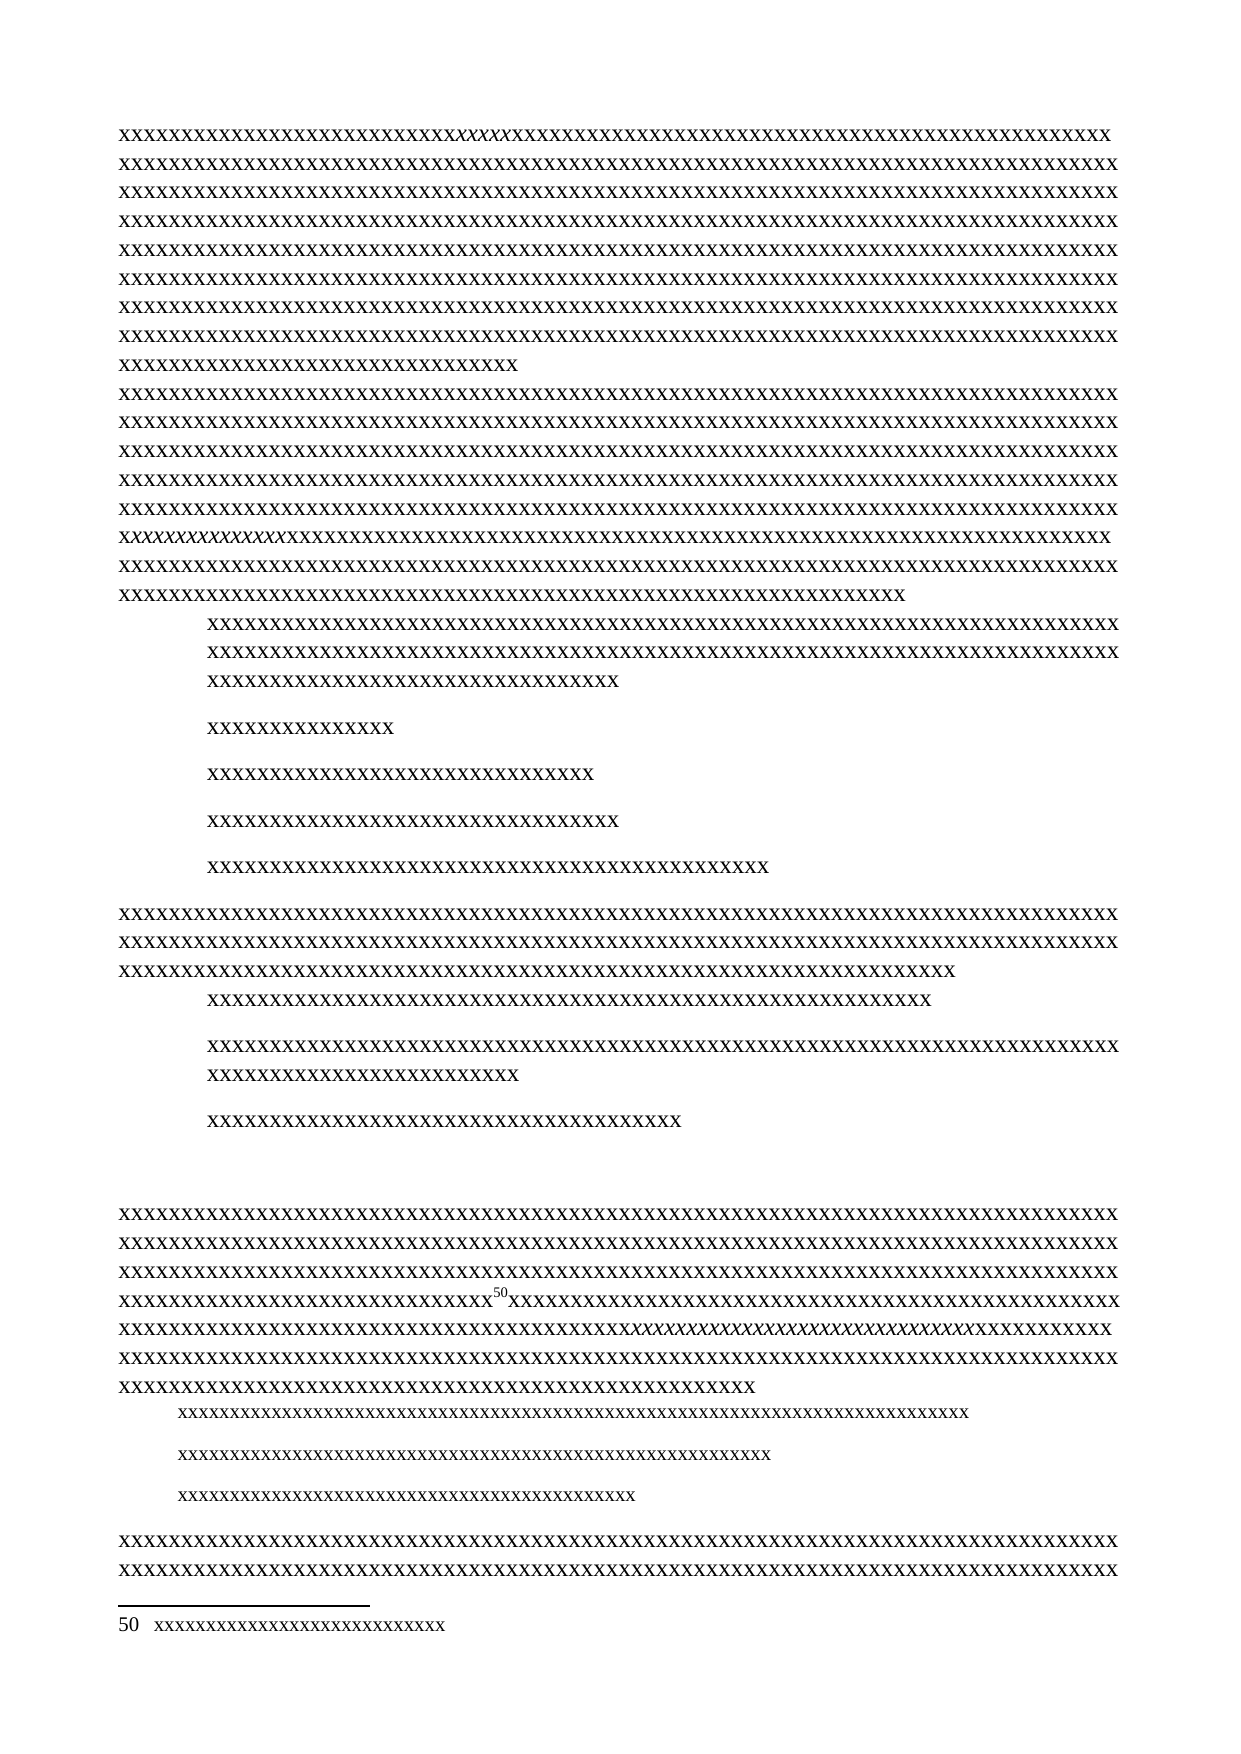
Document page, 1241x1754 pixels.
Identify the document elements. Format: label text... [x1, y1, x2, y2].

text xxxxxxxxxxxxxxxxxxxxxxxxxxxxxxxxxxxxxxxxxxxx [177, 1482, 1063, 1506]
text xxxxxxxxxxxxxxxxxxxxxxxxxxxxxxxxx [207, 804, 1122, 832]
text xxxxxxxxxxxxxxxxxxxxxxxxxxxxxxxxxxxxxxxxxxxxx [207, 850, 1122, 879]
text xxxxxxxxxxxxxxxxxxxxxxxxxxxxxxxxxxxxxxxxxxxxxxxxxxxxxxxxxxxxxxxxxxxxxxxxxxxxxxxxxxxxxxxxxxxxxxxxxxxxxxxxxxxxxxxxxxxxxxxxxxxxxxxxxxxxxxxxxxxxxxxxxxxxxxxxxxxxxxxxxxxxxxxxxxxxxxxxxxxxxxxxxxxxxxxxxxxxxxxxxxxxxxxxxxxxxxxxxxxxxxxxxxxxxxxxxxxxxxxxxxxxxxxxxxxxxxxxxxxxxxxxxxxxxxxxxxxxxxxxxxxxxxxxxxxxxxxxxxxxxxxxxxxxxxxxxxxxxxxxxxxxxxxxxxxxxxxxxxxxxxxxxxxxxxxxxxxxxxxxxxxxxxxxxxxxxxxxxxxxxxxxxxxxxxxxxxxxxxxxxxxxxxxxxxxxxxxxxxxxxxxxxxxxxxxxxxxxxxxxxxxxxxxxxxxxxxxxxxxxxxxxxxxxxxxxxxxxxxxxxxxxxxxxxxxxxxxxxxxxxxxxxxxxxxxxxxxxxxxxxxxxxxxxxxxxxxxxxxxxxxxxxxxxxxxxxxxxxxxxxxxxxxxxxxxxxxxxxxxxxxxxxxxxxxxxxxxxxxxxxxxxxxxxxxxxxxxxxxxxxxxx [118, 377, 1122, 607]
text xxxxxxxxxxxxxxxxxxxxxxxxxxxxxxxxxxxxxxxxxxxxxxxxxxxxxxxxxxxxxxxxxxxxxxxxxxxxxxxxxxxxxxxxxxxxxxxxxxxxxxxxxxxxxxxxxxxxxxxxxxxxxxxxxxxxxxxxxxxxxxxxxxxxxxxxxxxxxxxxxxxxxxxxxxxxxxxxxxxxxxxxxxxxxxxxxxxxxxxxxxxxxxxxxxxxxxxxxxxxxxxxxxxxxxxxxxxxxxxxxxxxxxxxxxxxxxxxxxxxxxxxxxxxxxxxxxxxxxxxxxxxxxxxxxxxxxxxxxxxxxxxxxxxxxxxxxxxxxxxxxxxxxxxxxxxxxxxxxxxxxxxxxxxxxxxxxxxxxxxxxxxxxxxxxxxxxxxxxxxxxxxxxxxxxxxxxxxxxxxxxxxxxxxxxxxxxxxxxxxxxxxxxxxxxxxxxxxxxxxxxxxxxxxxxxxxxxxxxxxxxxxxxxxxxxxxxxxxxxxxxxxxxxxxxxxxxxxxxxxxxxxxxxxxxxxxxxxxxxxxxxxxxxxxxxxx [118, 1197, 1122, 1399]
text xxxxxxxxxxxxxxxxxxxxxxxxxxxxxxxxxxxxxxxxxxxxxxxxxxxxxxxxxxxxxxxxxxxxxxxxxxxx [177, 1399, 1063, 1423]
text xxxxxxxxxxxxxxxxxxxxxxxxxxxx [118, 1612, 1122, 1636]
text xxxxxxxxxxxxxxxxxxxxxxxxxxxxxxx [207, 757, 1122, 786]
text xxxxxxxxxxxxxxxxxxxxxxxxxxxxxxxxxxxxxxxxxxxxxxxxxxxxxxxxxxxxxxxxxxxxxxxxxxxxxxxxxxxxxxxxxxxxxxxxxxxxxxxxxxxxxxxxxxxxxxxxxxxxxxxxxxxxxxxxxxxxxxxxxxxxxxxxxxxxxxxxxxxxxxxxxxxxxxxxxxxxxxxxxxxxxxxxxxxxxxxxxxxxxxxxxxxxxxxxxxxxxxxxxxx [118, 897, 1122, 983]
text xxxxxxxxxxxxxxxxxxxxxxxxxxxxxxxxxxxxxxxxxxxxxxxxxxxxxxxxxx [207, 983, 1122, 1012]
text xxxxxxxxxxxxxxxxxxxxxxxxxxxxxxxxxxxxxxxxxxxxxxxxxxxxxxxxxxxxxxxxxxxxxxxxxxxxxxxxxxxxxxxxxxxxxxxxxxxxxxxxxxxxxxxxxxxxxxxxxxxxxxxxxxxxxxxxxxxxxxxxxxxxxxxxxxxxxxxxxxxxxxxxxxxxxxxxxxxxxxxxxxxxxxxxxxxxxxxxxxxxxxxxxxxxxxxxxxxxxxxxxxxxxxxxxxxxxxxxxxxxxxxxxxxxxxxxxxxxxxxxxxxxxxxxxxxxxxxxxxxxxxxxxxxxxxxxxxxxxxxxxxxxxxxxxxxxxxxxxxxxxxxxxxxxxxxxxxxxxxxxxxxxxxxxxxxxxxxxxxxxxxxxxxxxxxxxxxxxxxxxxxxxxxxxxxxxxxxxxxxxxxxxxxxxxxxxxxxxxxxxxxxxxxxxxxxxxxxxxxxxxxxxxxxxxxxxxxxxxxxxxxxxxxxxxxxxxxxxxxxxxxxxxxxxxxxxxxxxxxxxxxxxxxxxxxxxxxxxxxxxxxxxxxxxxxxxxxxxxxxxxxxxxxxxxxxxxxxxxxxxxxxxxxxxxxxxxxxxxxxxxxxxxxxxxxxxxxxxxxxxxxxxxxxxxxxxxxxxxxxxxxxxxxxxxxxxxxxxxxxxxxxxxxxxxxxxxxxxxxxxxxxxxxxx [118, 118, 1122, 377]
text xxxxxxxxxxxxxxxxxxxxxxxxxxxxxxxxxxxxxxxxxxxxxxxxxxxxxxxxxxxxxxxxxxxxxxxxxxxxxxxxxxxxxxxxxxxxxxxxxxxxxxxxxxxxxxxxxxxxxxxxxxxxxxxxxxxxxxxxxxxxxxxxxxxxxxxxxxxxxxxx [118, 1524, 1122, 1582]
text xxxxxxxxxxxxxxxxxxxxxxxxxxxxxxxxxxxxxxxxxxxxxxxxxxxxxxxxx [177, 1441, 1063, 1464]
text xxxxxxxxxxxxxxxxxxxxxxxxxxxxxxxxxxxxxxxxxxxxxxxxxxxxxxxxxxxxxxxxxxxxxxxxxxxxxxxxxxxxxxxxxxxxxxxxxxxxxxxxxxxxxxxxxxxxxxxxxxxxxxxxxxxxxxxxxxxxxxxxxxxxxxxxxxxxxxxxxxxxxxxxxxxxxxxxxxx [207, 607, 1122, 693]
text xxxxxxxxxxxxxxxxxxxxxxxxxxxxxxxxxxxxxx [207, 1104, 1122, 1133]
text xxxxxxxxxxxxxxxxxxxxxxxxxxxxxxxxxxxxxxxxxxxxxxxxxxxxxxxxxxxxxxxxxxxxxxxxxxxxxxxxxxxxxxxxxxxxxxxxxx [207, 1029, 1122, 1087]
text xxxxxxxxxxxxxxx [207, 711, 1122, 739]
